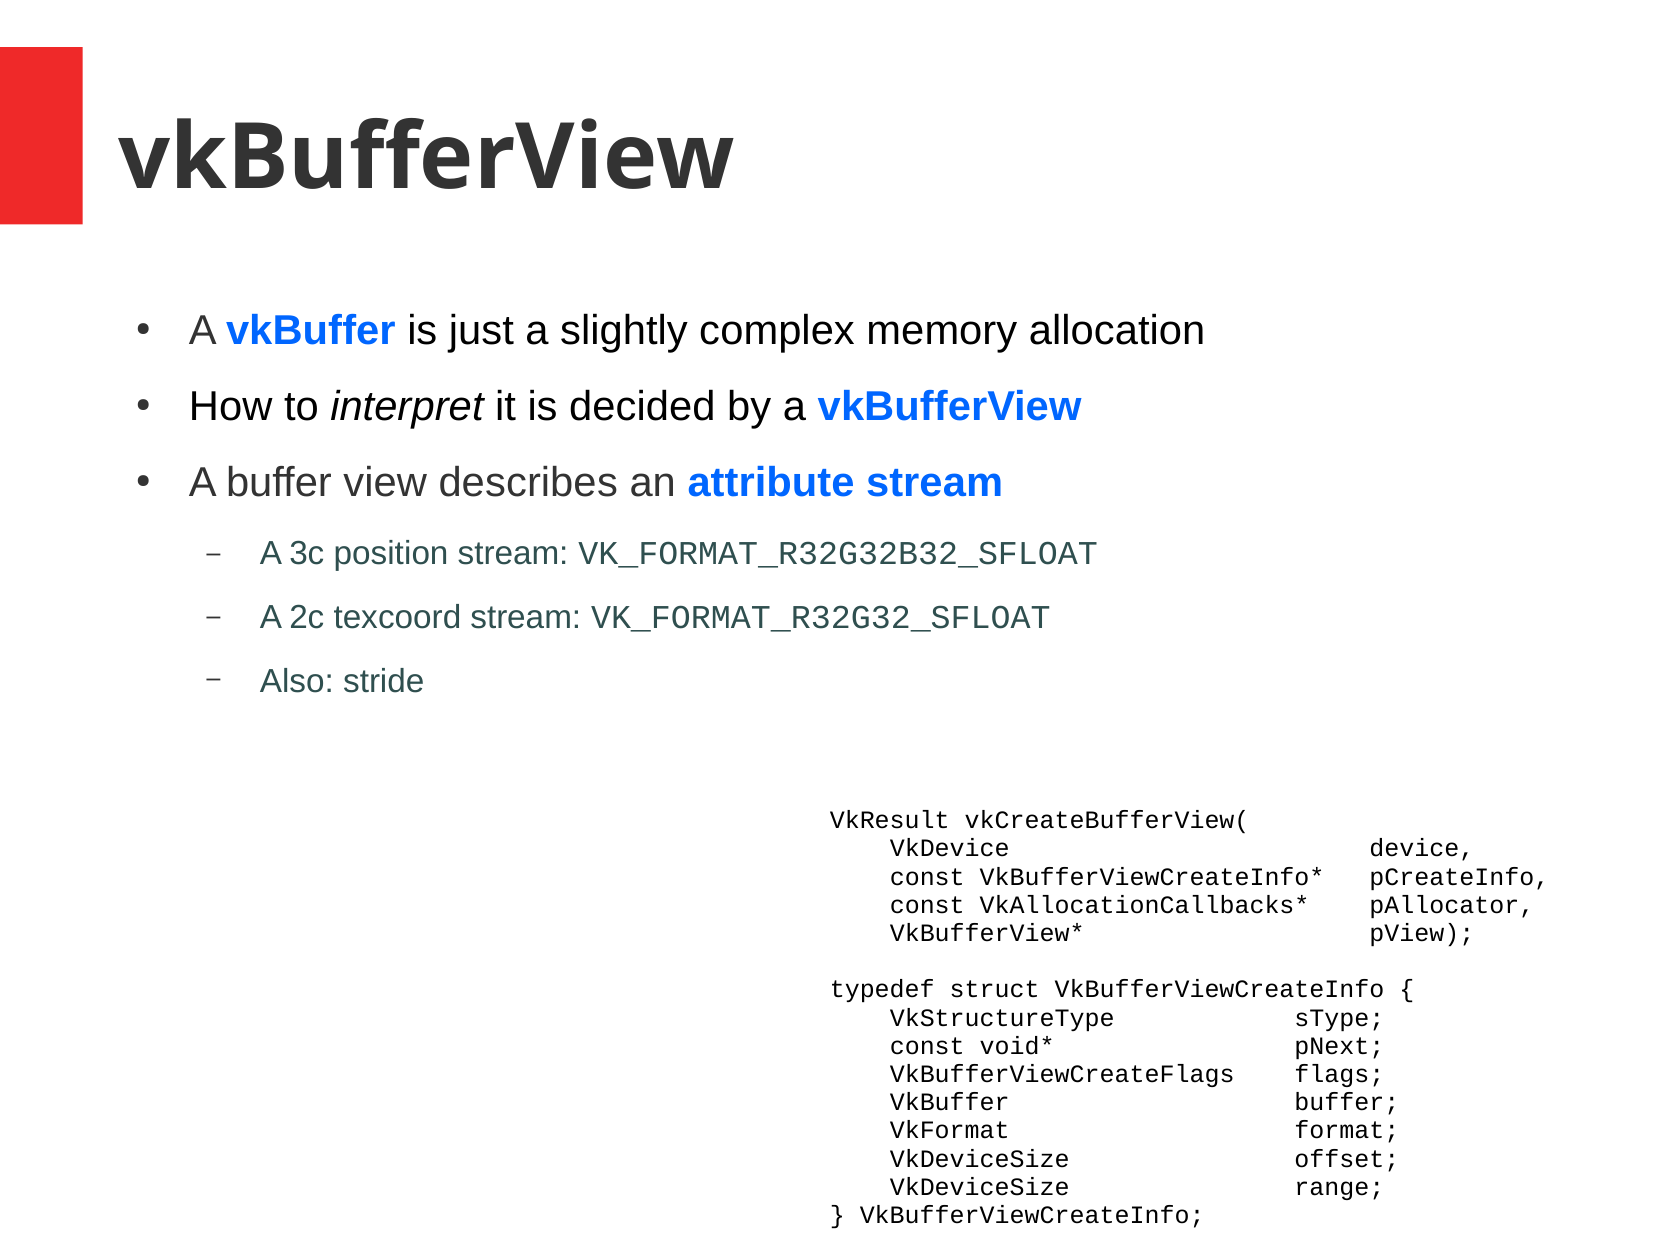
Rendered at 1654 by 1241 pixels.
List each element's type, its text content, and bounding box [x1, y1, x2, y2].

list A vkBuffer is just a slightly complex memory allocation How to interpret it is decided by a vkBufferView A buffer view describes an attribute stream A 3c position stream: VK_FORMAT_R32G32B32_SFLOAT A 2c texcoord stream: VK_FORMAT_R32G32_SFLOAT Also: stride [118, 307, 1583, 1074]
title vkBufferView [118, 49, 1571, 257]
text_box VkResult vkCreateBufferView( VkDevice device, const VkBufferViewCreateInfo* pCreateInfo, const VkAllocationCallbacks* pAllocator, VkBufferView* pView); typedef struct VkBufferViewCreateInfo { VkStructureType sType; const void* pNext; VkBufferViewCreateFlags flags; VkBuffer buffer; VkFormat format; VkDeviceSize offset; VkDeviceSize range; } VkBufferViewCreateInfo; [814, 800, 1654, 1217]
